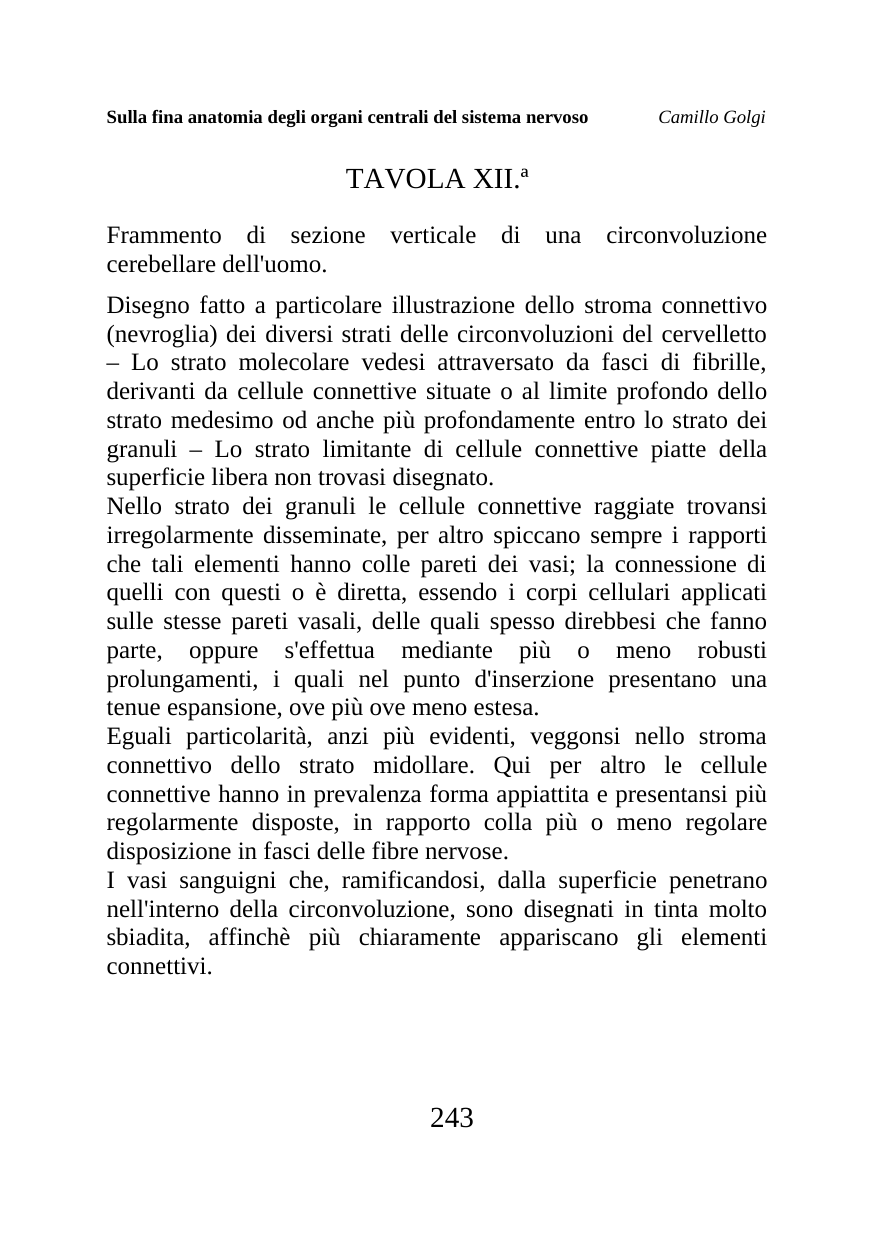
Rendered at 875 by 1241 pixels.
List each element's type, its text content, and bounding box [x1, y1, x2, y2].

text TAVOLA XII.ª [106, 161, 768, 195]
text I vasi sanguigni che, ramificandosi, dalla superficie penetrano nell'interno della circonvoluzione, sono disegnati in tinta molto sbiadita, affinchè più chiaramente appariscano gli elementi connettivi. [106, 865, 768, 980]
text Disegno fatto a particolare illustrazione dello stroma connettivo (nevroglia) dei diversi strati delle circonvoluzioni del cervelletto – Lo strato molecolare vedesi attraversato da fasci di fibrille, derivanti da cellule connettive situate o al limite profondo dello strato medesimo od anche più profondamente entro lo strato dei granuli – Lo strato limitante di cellule connettive piatte della superficie libera non trovasi disegnato. [106, 290, 768, 491]
text Frammento di sezione verticale di una circonvoluzione cerebellare dell'uomo. [106, 220, 768, 277]
text Eguali particolarità, anzi più evidenti, veggonsi nello stroma connettivo dello strato midollare. Qui per altro le cellule connettive hanno in prevalenza forma appiattita e presentansi più regolarmente disposte, in rapporto colla più o meno regolare disposizione in fasci delle fibre nervose. [106, 721, 768, 865]
text Nello strato dei granuli le cellule connettive raggiate trovansi irregolarmente disseminate, per altro spiccano sempre i rapporti che tali elementi hanno colle pareti dei vasi; la connessione di quelli con questi o è diretta, essendo i corpi cellulari applicati sulle stesse pareti vasali, delle quali spesso direbbesi che fanno parte, oppure s'effettua mediante più o meno robusti prolungamenti, i quali nel punto d'inserzione presentano una tenue espansione, ove più ove meno estesa. [106, 491, 768, 721]
